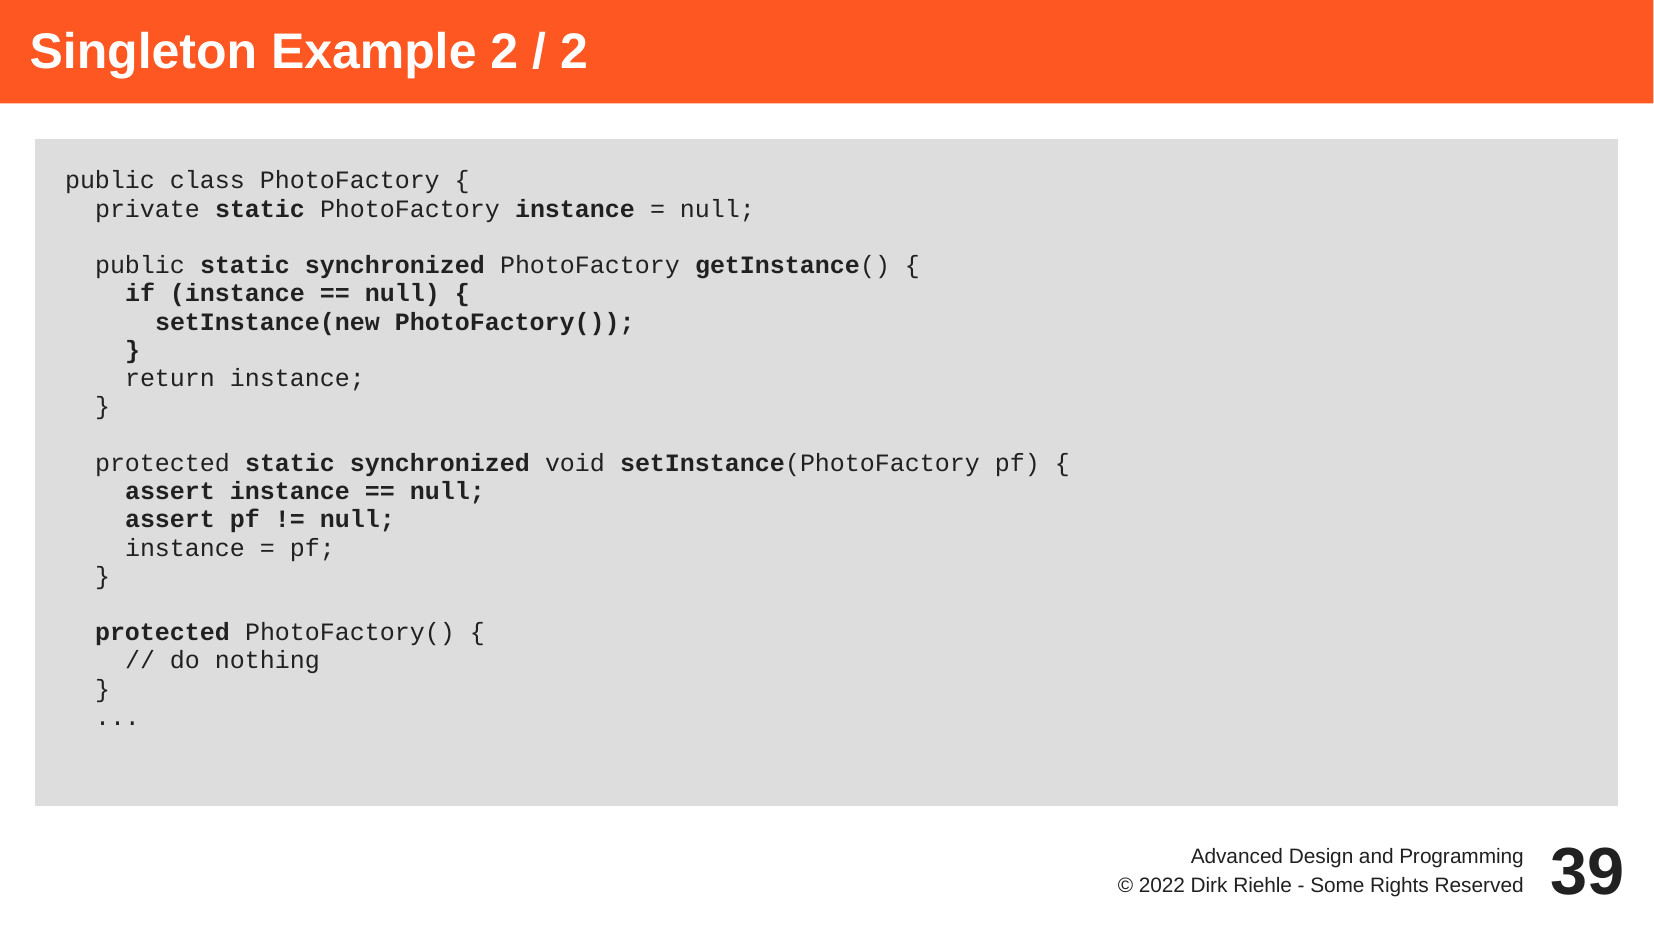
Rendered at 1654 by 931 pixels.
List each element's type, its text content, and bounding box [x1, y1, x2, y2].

title Singleton Example 2 / 2 [0, 0, 1654, 104]
list public class PhotoFactory { private static PhotoFactory instance = null; public static synchronized PhotoFactory getInstance() { if (instance == null) { setInstance(new PhotoFactory()); } return instance; } protected static synchronized void setInstance(PhotoFactory pf) { assert instance == null; assert pf != null; instance = pf; } protected PhotoFactory() { // do nothing } ... [29, 132, 1625, 813]
